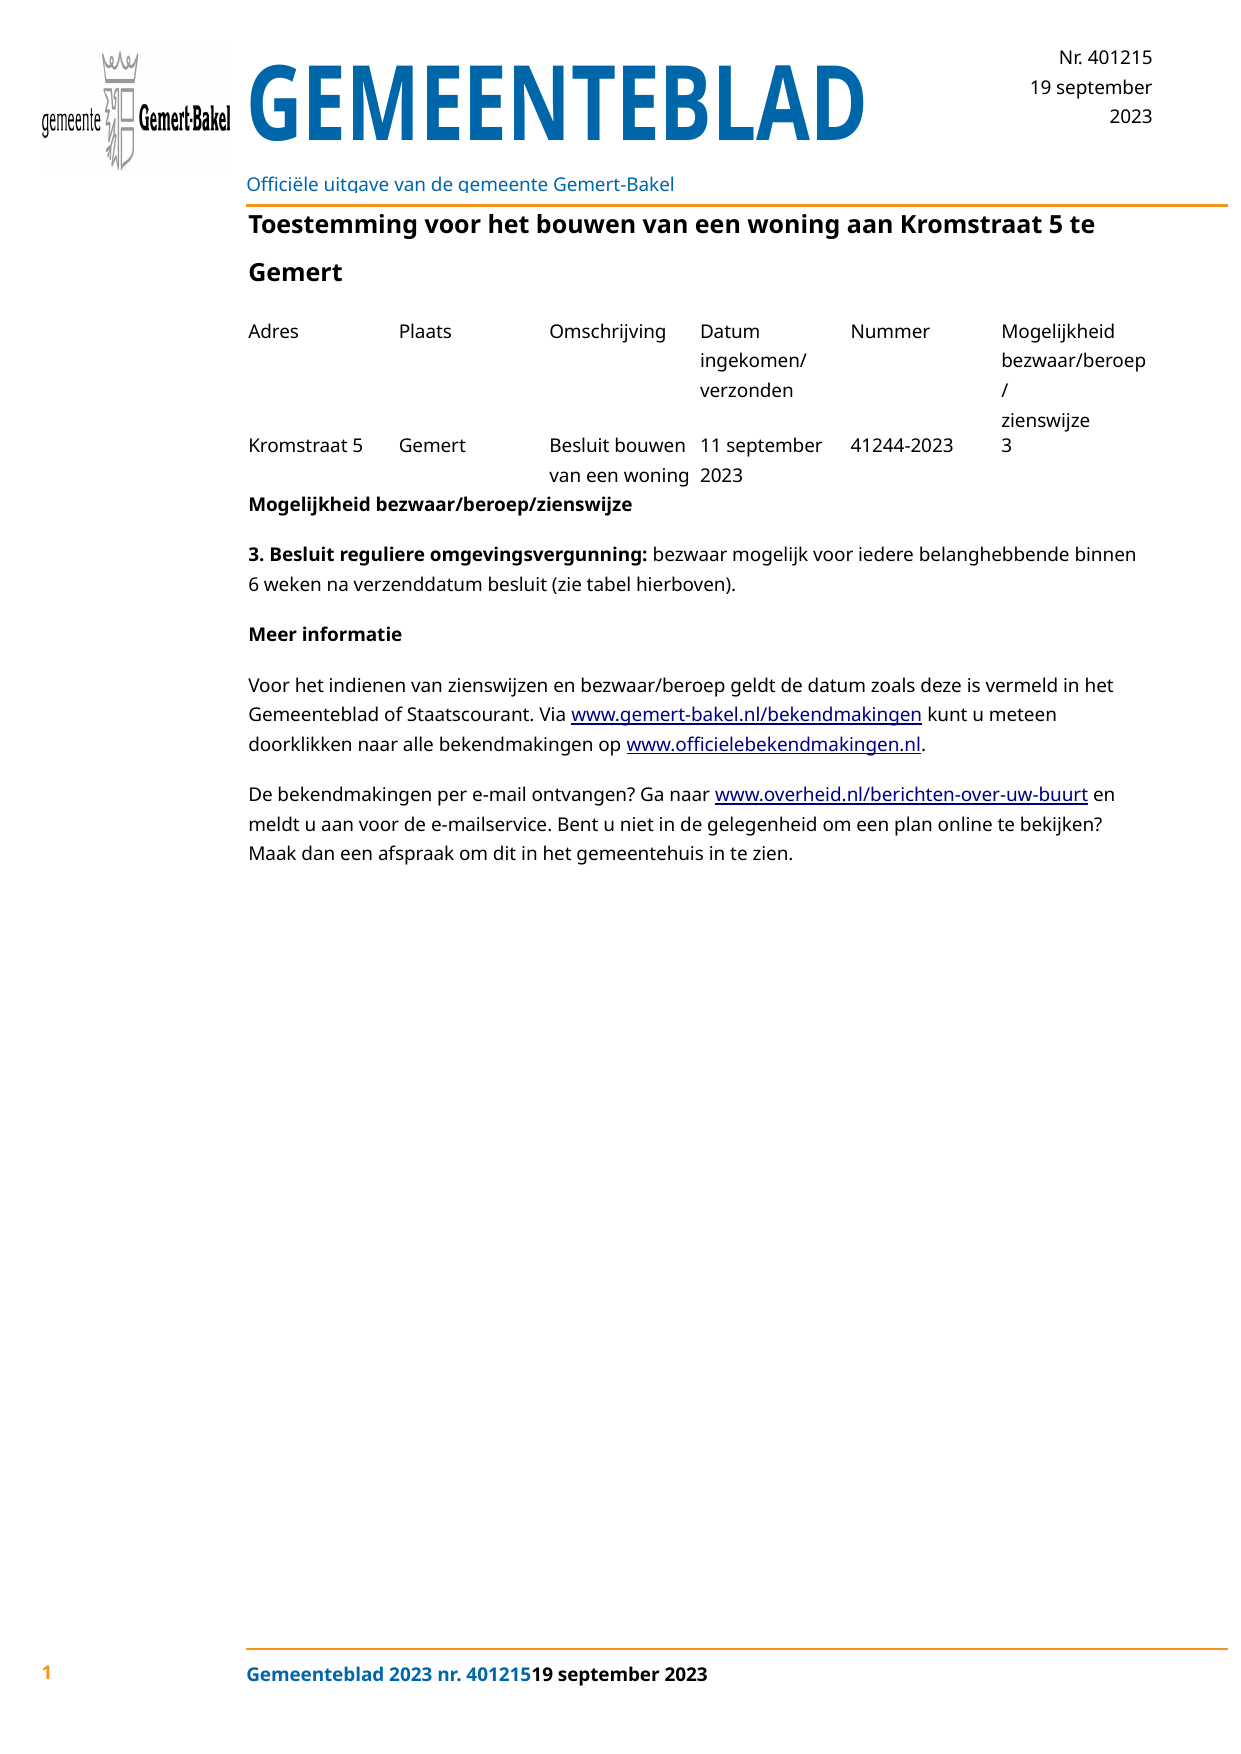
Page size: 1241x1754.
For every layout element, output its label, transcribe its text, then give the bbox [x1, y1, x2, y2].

picture [41, 47, 231, 172]
text Toestemming voor het bouwen van een woning aan Kromstraat 5 te Gemert [248, 207, 1152, 288]
table_cell Besluit bouwen van een woning [549, 433, 700, 488]
table_header Omschrijving [549, 318, 700, 432]
table_header Datum ingekomen/ verzonden [700, 318, 850, 432]
table_header Adres [248, 318, 398, 432]
table_cell 41244-2023 [850, 433, 1001, 488]
table_cell Kromstraat 5 [248, 433, 398, 488]
text 3. Besluit reguliere omgevingsvergunning: bezwaar mogelijk voor iedere belanghebbende binnen 6 weken na verzenddatum besluit (zie tabel hierboven). [248, 541, 1152, 597]
table_cell 11 september 2023 [700, 433, 850, 488]
table_header Mogelijkheid bezwaar/beroep/ zienswijze [1001, 318, 1152, 432]
text Meer informatie [248, 621, 1152, 647]
table_cell Gemert [399, 433, 549, 488]
text De bekendmakingen per e-mail ontvangen? Ga naar www.overheid.nl/berichten-over-uw-buurt en meldt u aan voor de e-mailservice. Bent u niet in de gelegenheid om een plan online te bekijken? Maak dan een afspraak om dit in het gemeentehuis in te zien. [248, 781, 1152, 866]
table_cell 3 [1001, 433, 1152, 488]
text Mogelijkheid bezwaar/beroep/zienswijze [248, 491, 1152, 517]
text Voor het indienen van zienswijzen en bezwaar/beroep geldt de datum zoals deze is vermeld in het Gemeenteblad of Staatscourant. Via www.gemert-bakel.nl/bekendmakingen kunt u meteen doorklikken naar alle bekendmakingen op www.officielebekendmakingen.nl. [248, 672, 1152, 757]
table_header Nummer [850, 318, 1001, 432]
table_header Plaats [399, 318, 549, 432]
